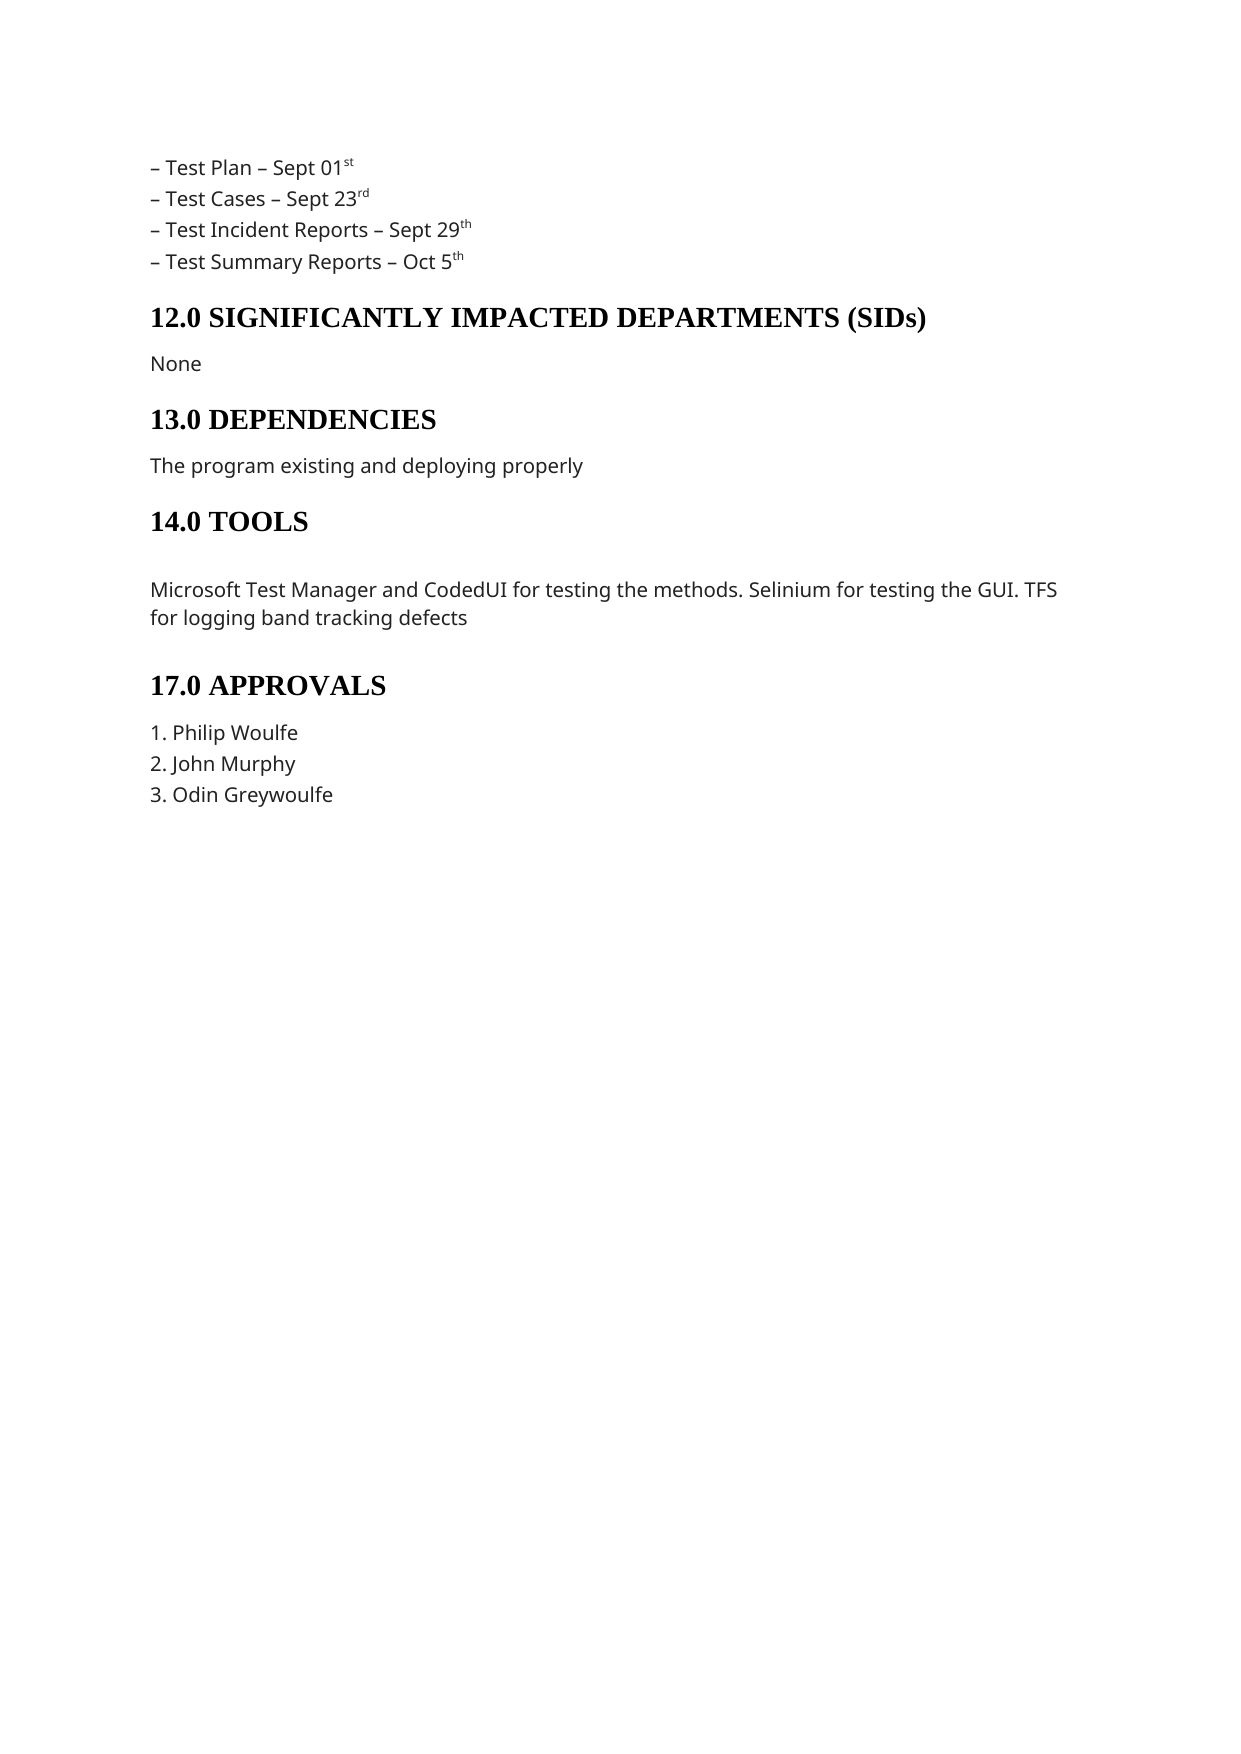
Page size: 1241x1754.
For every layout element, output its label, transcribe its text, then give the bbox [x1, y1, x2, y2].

subtitle 12.0 SIGNIFICANTLY IMPACTED DEPARTMENTS (SIDs) [150, 300, 1090, 333]
subtitle 17.0 APPROVALS [150, 668, 1090, 702]
text 2. John Murphy [150, 746, 1090, 777]
text – Test Plan – Sept 01st – Test Cases – Sept 23rd – Test Incident Reports – Sept 29th – Test Summary Reports – Oct 5th [150, 150, 1090, 275]
subtitle Microsoft Test Manager and CodedUI for testing the methods. Selinium for testing the GUI. TFS for logging band tracking defects [150, 576, 1090, 631]
text None [150, 346, 1090, 377]
subtitle 14.0 TOOLS [150, 504, 1090, 538]
text The program existing and deploying properly [150, 448, 1090, 479]
subtitle 13.0 DEPENDENCIES [150, 402, 1090, 436]
text 3. Odin Greywoulfe [150, 777, 1090, 808]
text 1. Philip Woulfe [150, 714, 1090, 746]
